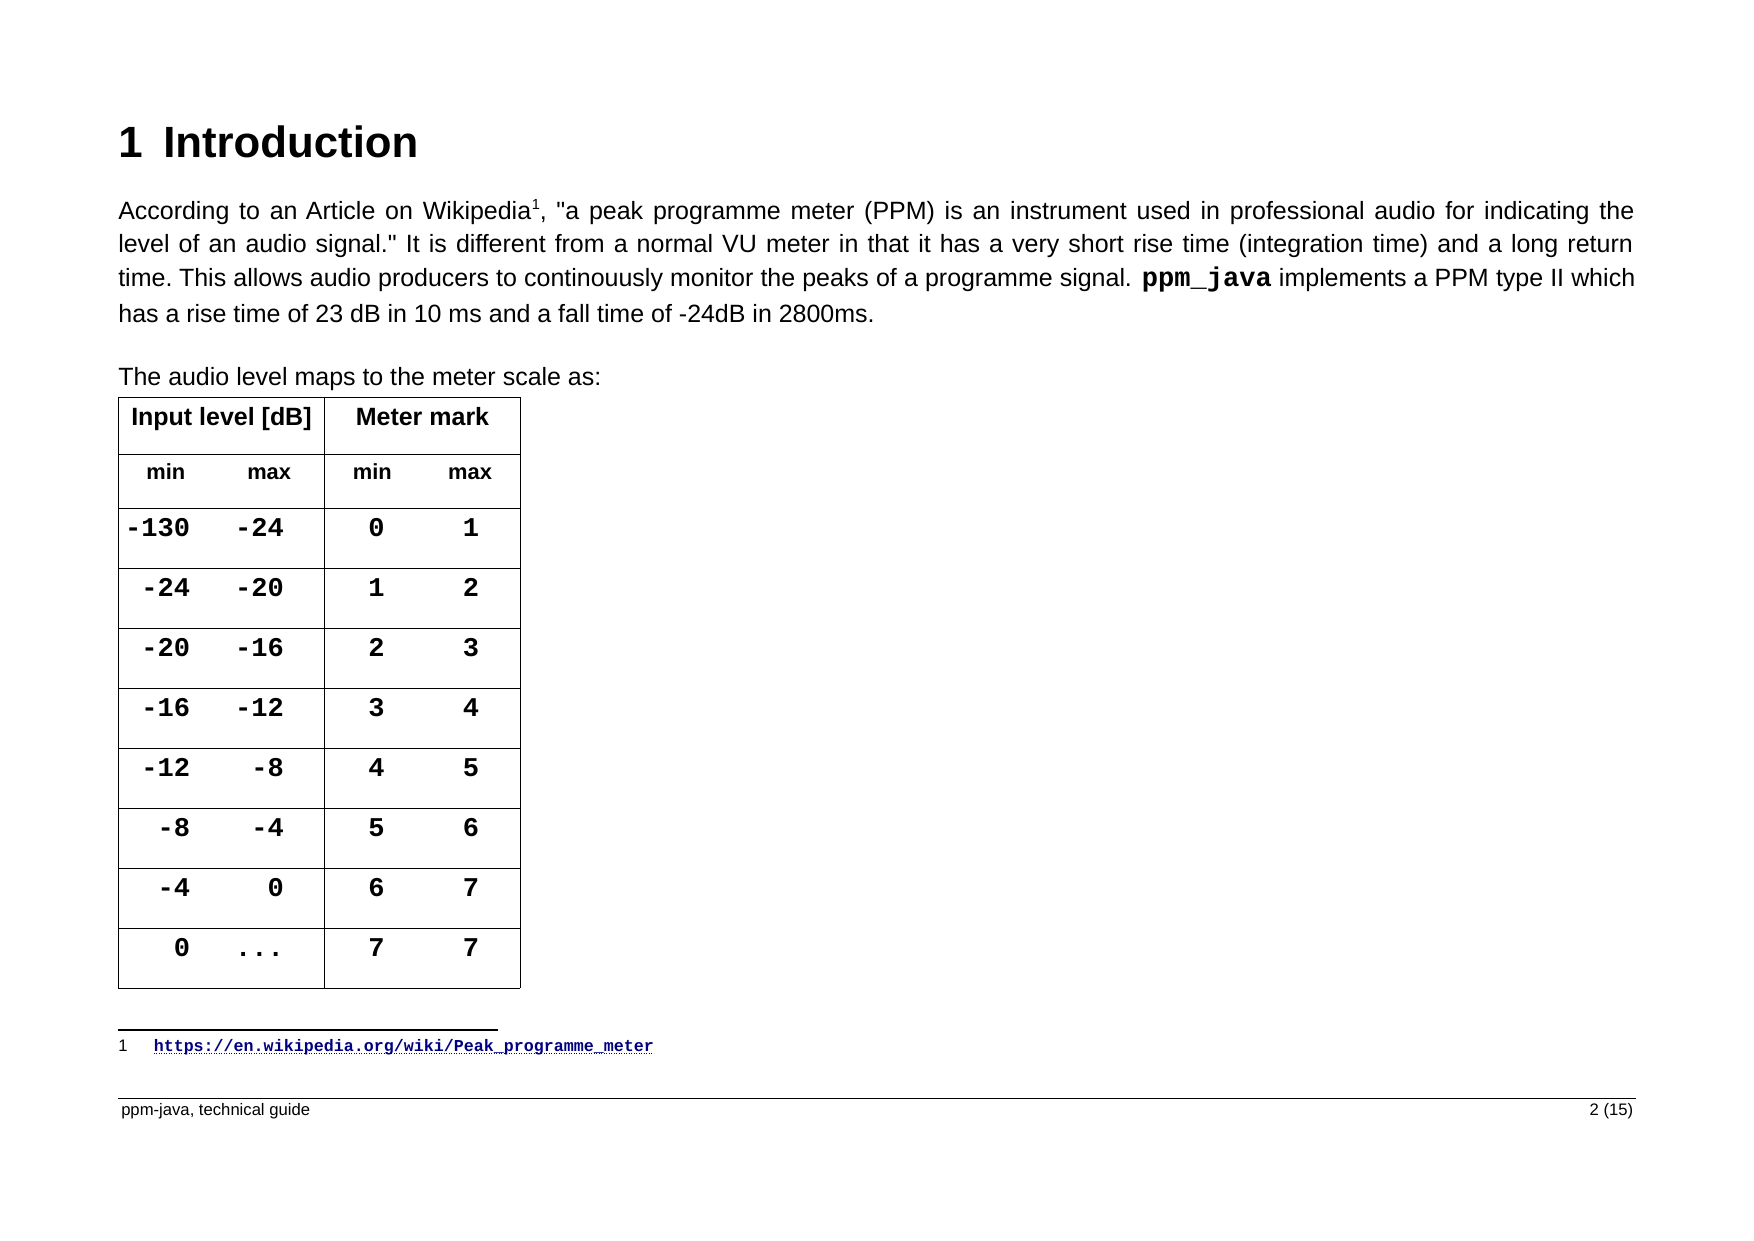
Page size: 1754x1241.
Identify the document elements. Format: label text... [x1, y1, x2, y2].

table_cell -4 [213, 809, 324, 867]
table_cell 5 [420, 749, 520, 807]
table_cell max [213, 455, 324, 507]
table_cell 6 [420, 809, 520, 867]
table_cell 0 [325, 509, 419, 567]
table_cell -8 [213, 749, 324, 807]
table_cell 6 [325, 869, 419, 927]
table_cell min [325, 455, 419, 507]
table_header Input level [dB] [119, 398, 324, 454]
text https://en.wikipedia.org/wiki/Peak_programme_meter [118, 1036, 1636, 1056]
text According to an Article on Wikipedia, "a peak programme meter (PPM) is an instrument used in professional audio for indicating the level of an audio signal." It is different from a normal VU meter in that it has a very short rise time (integration time) and a long return time. This allows audio producers to continouusly monitor the peaks of a programme signal. ppm_java implements a PPM type II which has a rise time of 23 dB in 10 ms and a fall time of -24dB in 2800ms. [118, 196, 1636, 328]
table_cell -16 [119, 689, 213, 747]
table_cell 0 [213, 869, 324, 927]
table_cell -16 [213, 629, 324, 687]
table_header Meter mark [325, 398, 520, 454]
table_cell min [119, 455, 213, 507]
table_cell 2 [420, 569, 520, 627]
table_cell -130 [119, 509, 213, 567]
table_cell 7 [325, 929, 419, 987]
table_cell 7 [420, 929, 520, 987]
table_cell -20 [213, 569, 324, 627]
table_cell 1 [420, 509, 520, 567]
table_cell -20 [119, 629, 213, 687]
table_cell 3 [420, 629, 520, 687]
table_cell -8 [119, 809, 213, 867]
table_cell ... [213, 929, 324, 987]
table_cell -24 [213, 509, 324, 567]
table_cell 3 [325, 689, 419, 747]
table_cell 4 [420, 689, 520, 747]
table_cell -4 [119, 869, 213, 927]
table_cell 7 [420, 869, 520, 927]
table_cell 0 [119, 929, 213, 987]
table_cell -24 [119, 569, 213, 627]
table_cell 2 [325, 629, 419, 687]
table_cell max [420, 455, 520, 507]
table_cell 5 [325, 809, 419, 867]
subtitle Introduction [118, 118, 1636, 167]
table_cell -12 [119, 749, 213, 807]
table_cell -12 [213, 689, 324, 747]
table_cell 1 [325, 569, 419, 627]
text The audio level maps to the meter scale as: [118, 363, 1636, 391]
table_cell 4 [325, 749, 419, 807]
